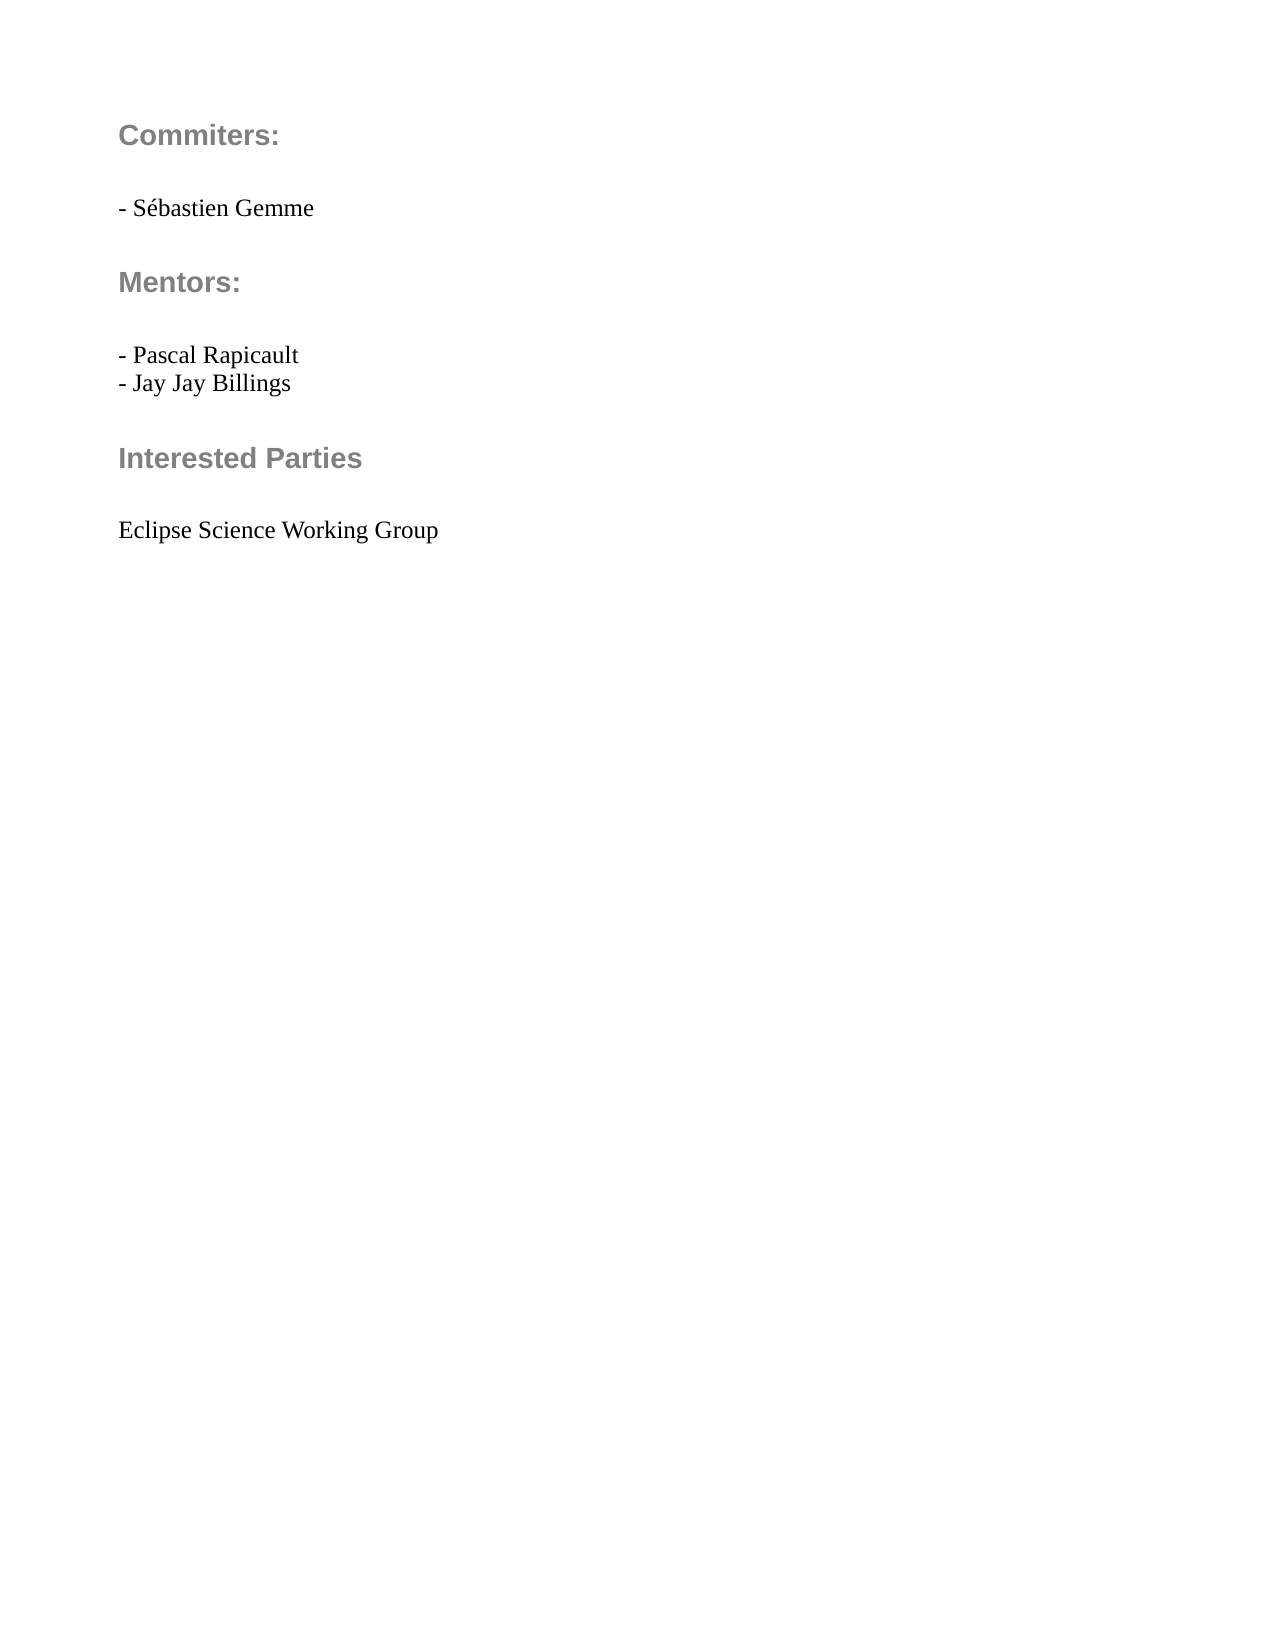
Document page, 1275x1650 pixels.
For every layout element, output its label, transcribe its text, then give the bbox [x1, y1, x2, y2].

text - Sébastien Gemme [118, 193, 1157, 222]
subtitle Commiters: [118, 118, 1157, 152]
subtitle Mentors: [118, 265, 1157, 298]
text Eclipse Science Working Group [118, 515, 1157, 544]
text - Pascal Rapicault [118, 340, 1157, 368]
subtitle Interested Parties [118, 441, 1157, 474]
text - Jay Jay Billings [118, 368, 1157, 397]
